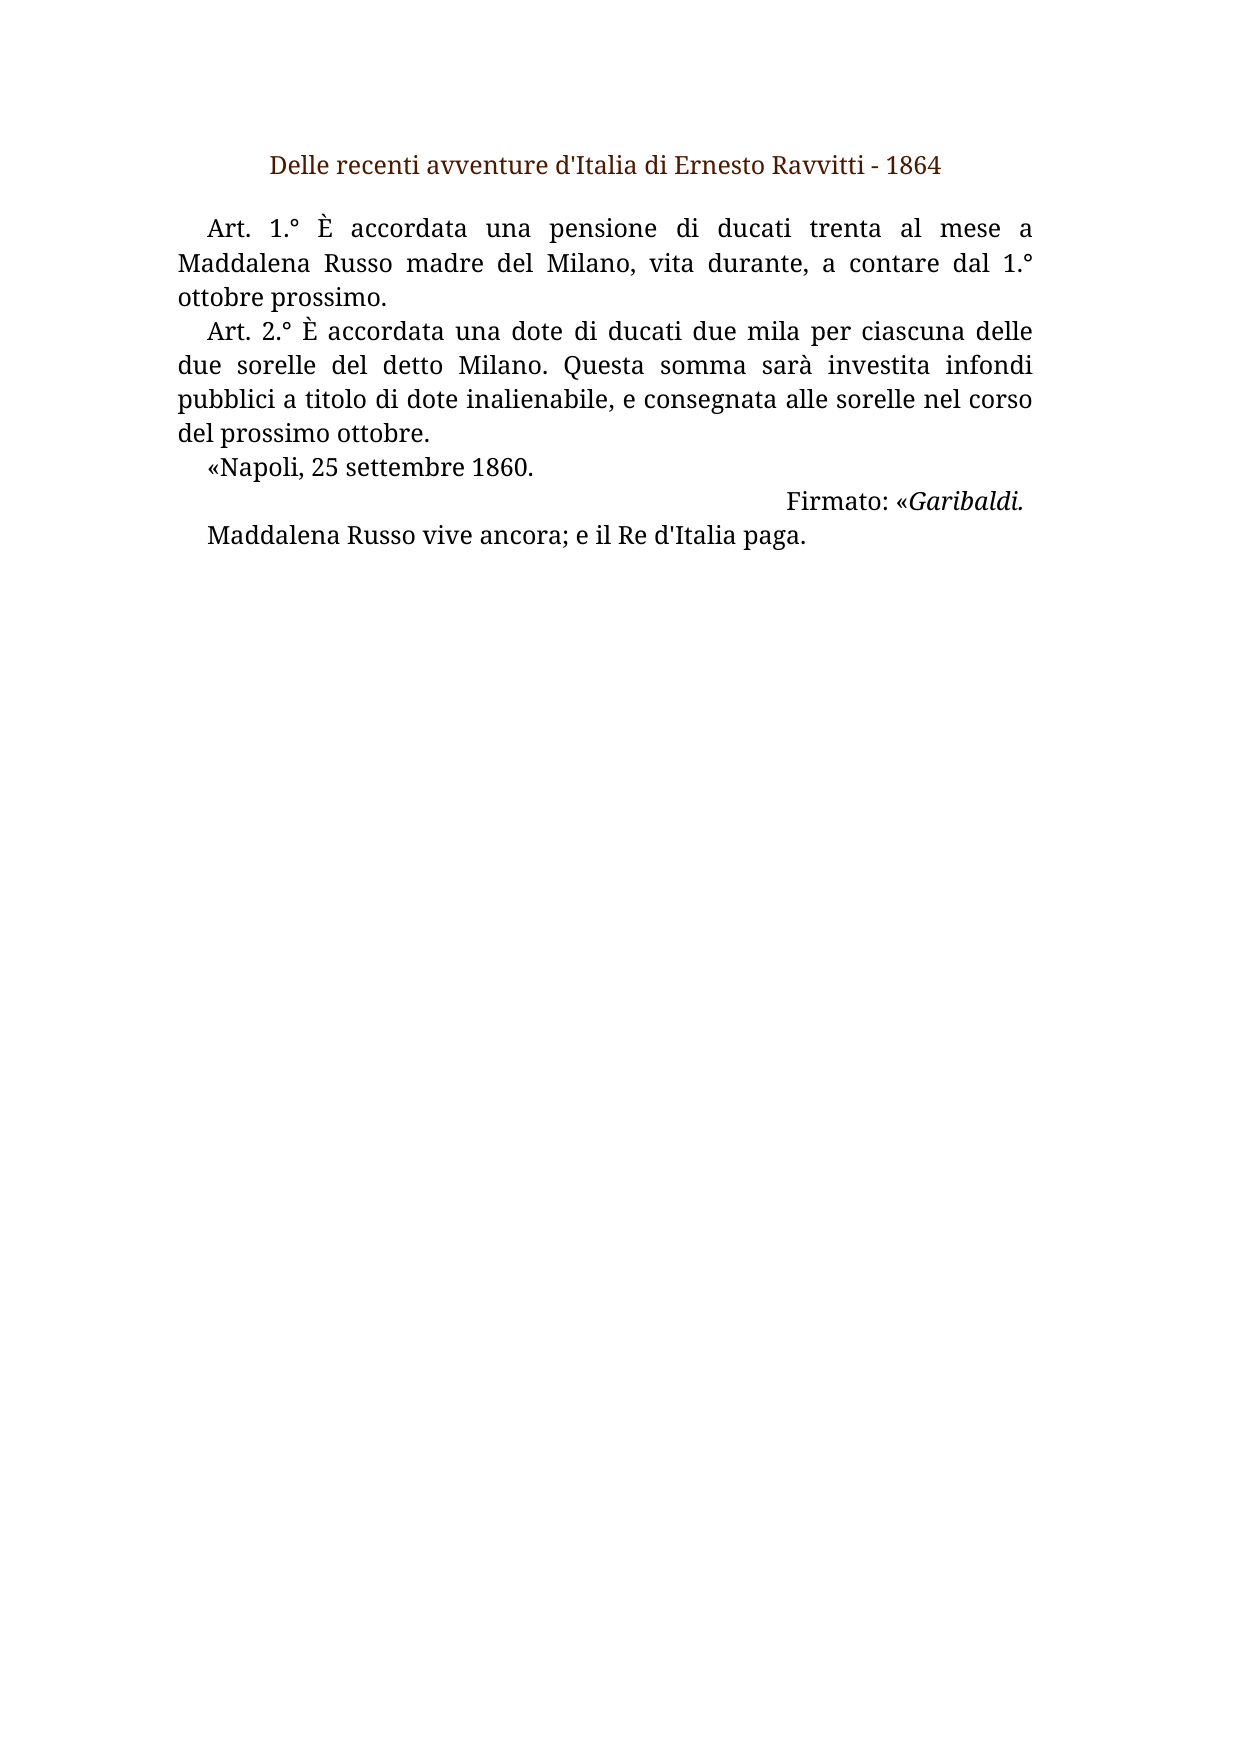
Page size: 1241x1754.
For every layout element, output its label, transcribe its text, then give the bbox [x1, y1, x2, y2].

text «Napoli, 25 settembre 1860. [177, 449, 1033, 484]
text Firmato: «Garibaldi. [177, 484, 1033, 518]
text Art. 1.° È accordata una pensione di ducati trenta al mese a Maddalena Russo madre del Milano, vita durante, a contare dal 1.° ottobre prossimo. [177, 211, 1033, 313]
text Art. 2.° È accordata una dote di ducati due mila per ciascuna delle due sorelle del detto Milano. Questa somma sarà investita infondi pubblici a titolo di dote inalienabile, e consegnata alle sorelle nel corso del prossimo ottobre. [177, 313, 1033, 449]
text Maddalena Russo vive ancora; e il Re d'Italia paga. [177, 518, 1033, 552]
